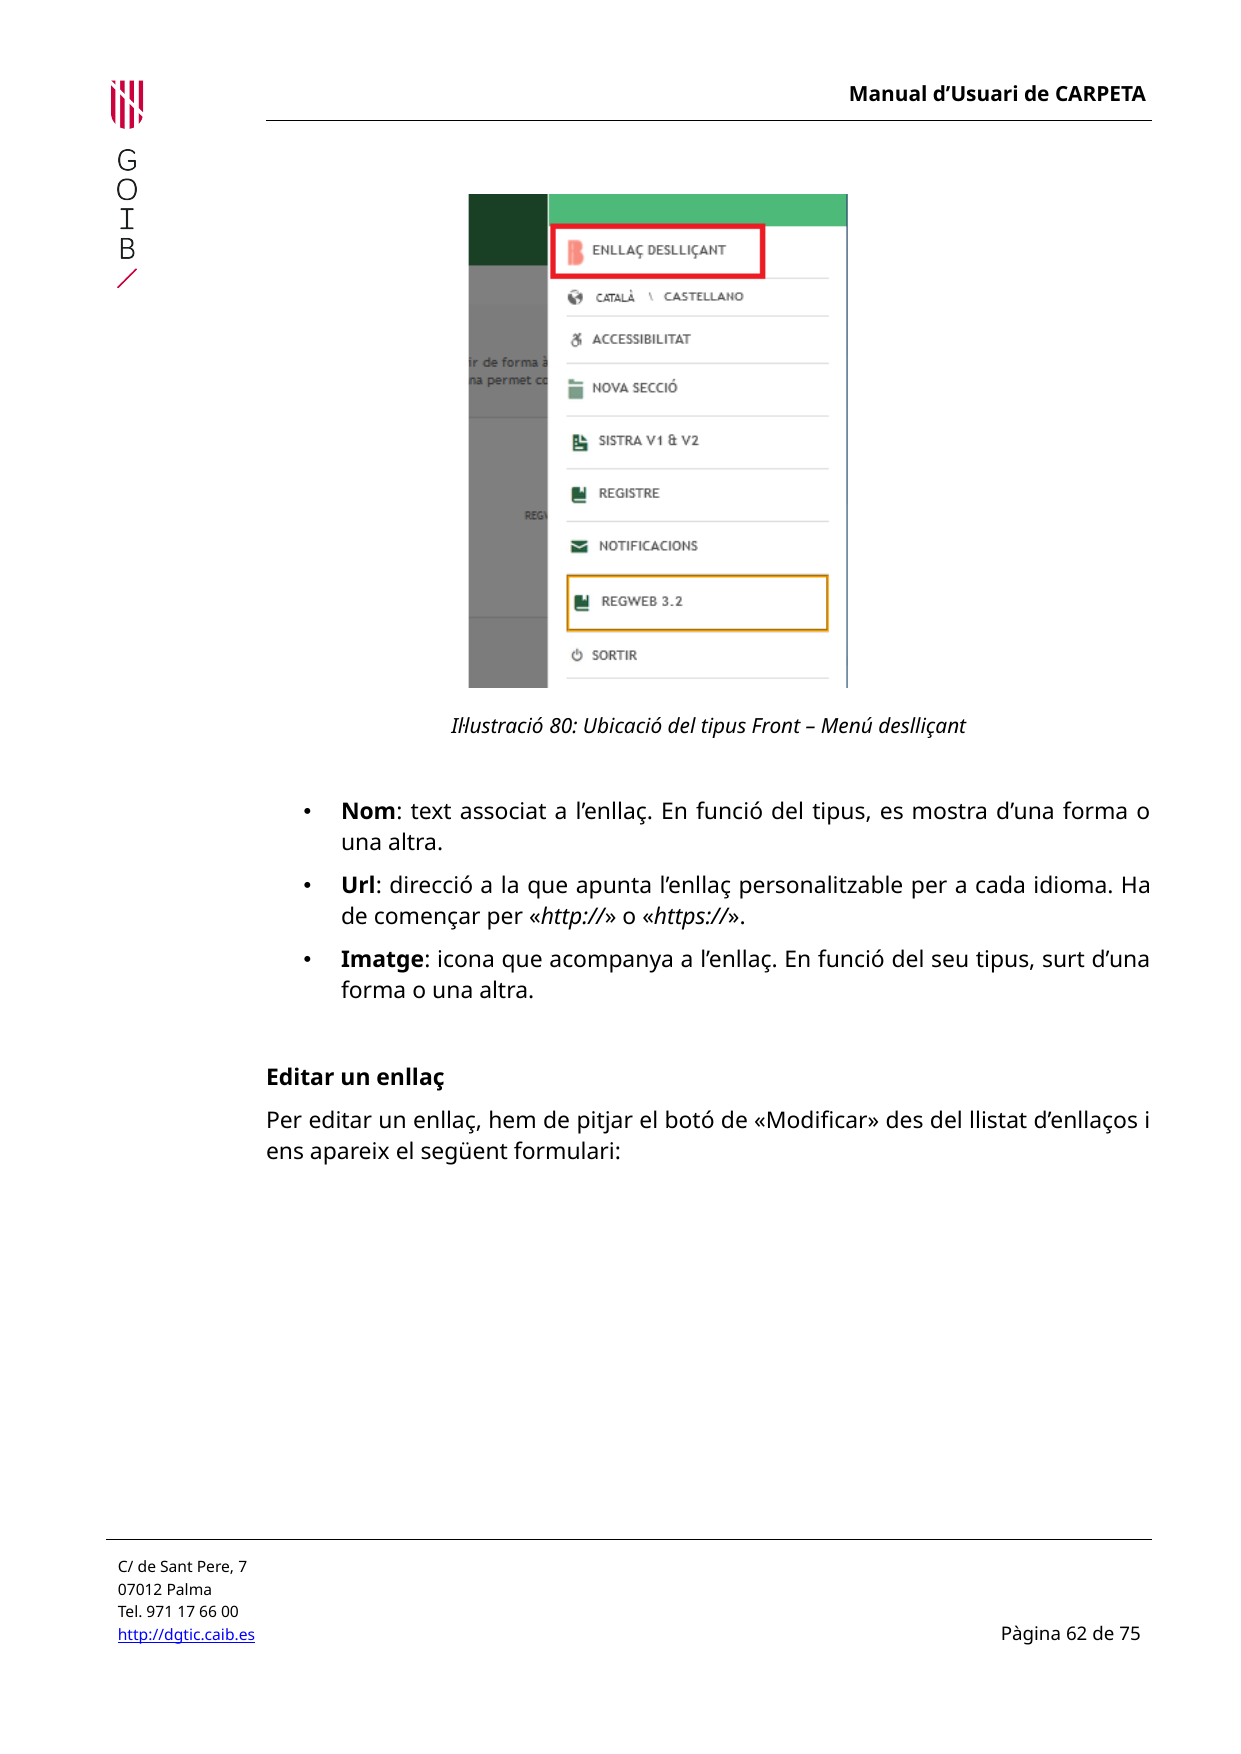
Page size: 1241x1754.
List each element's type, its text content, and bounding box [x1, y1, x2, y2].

picture [468, 194, 848, 688]
text Per editar un enllaç, hem de pitjar el botó de «Modificar» des del llistat d’enllaços i ens apareix el següent formulari: [266, 1103, 1152, 1166]
list Nom: text associat a l’enllaç. En funció del tipus, es mostra d’una forma o una altra. [303, 795, 1152, 857]
text Editar un enllaç [266, 1061, 1152, 1092]
list Url: direcció a la que apunta l’enllaç personalitzable per a cada idioma. Ha de començar per «http://» o «https://». [303, 869, 1152, 931]
picture [82, 57, 172, 319]
list Imatge: icona que acompanya a l’enllaç. En funció del seu tipus, surt d’una forma o una altra. [303, 943, 1152, 1006]
text Il·lustració 80: Ubicació del tipus Front – Menú deslliçant [266, 688, 1152, 740]
